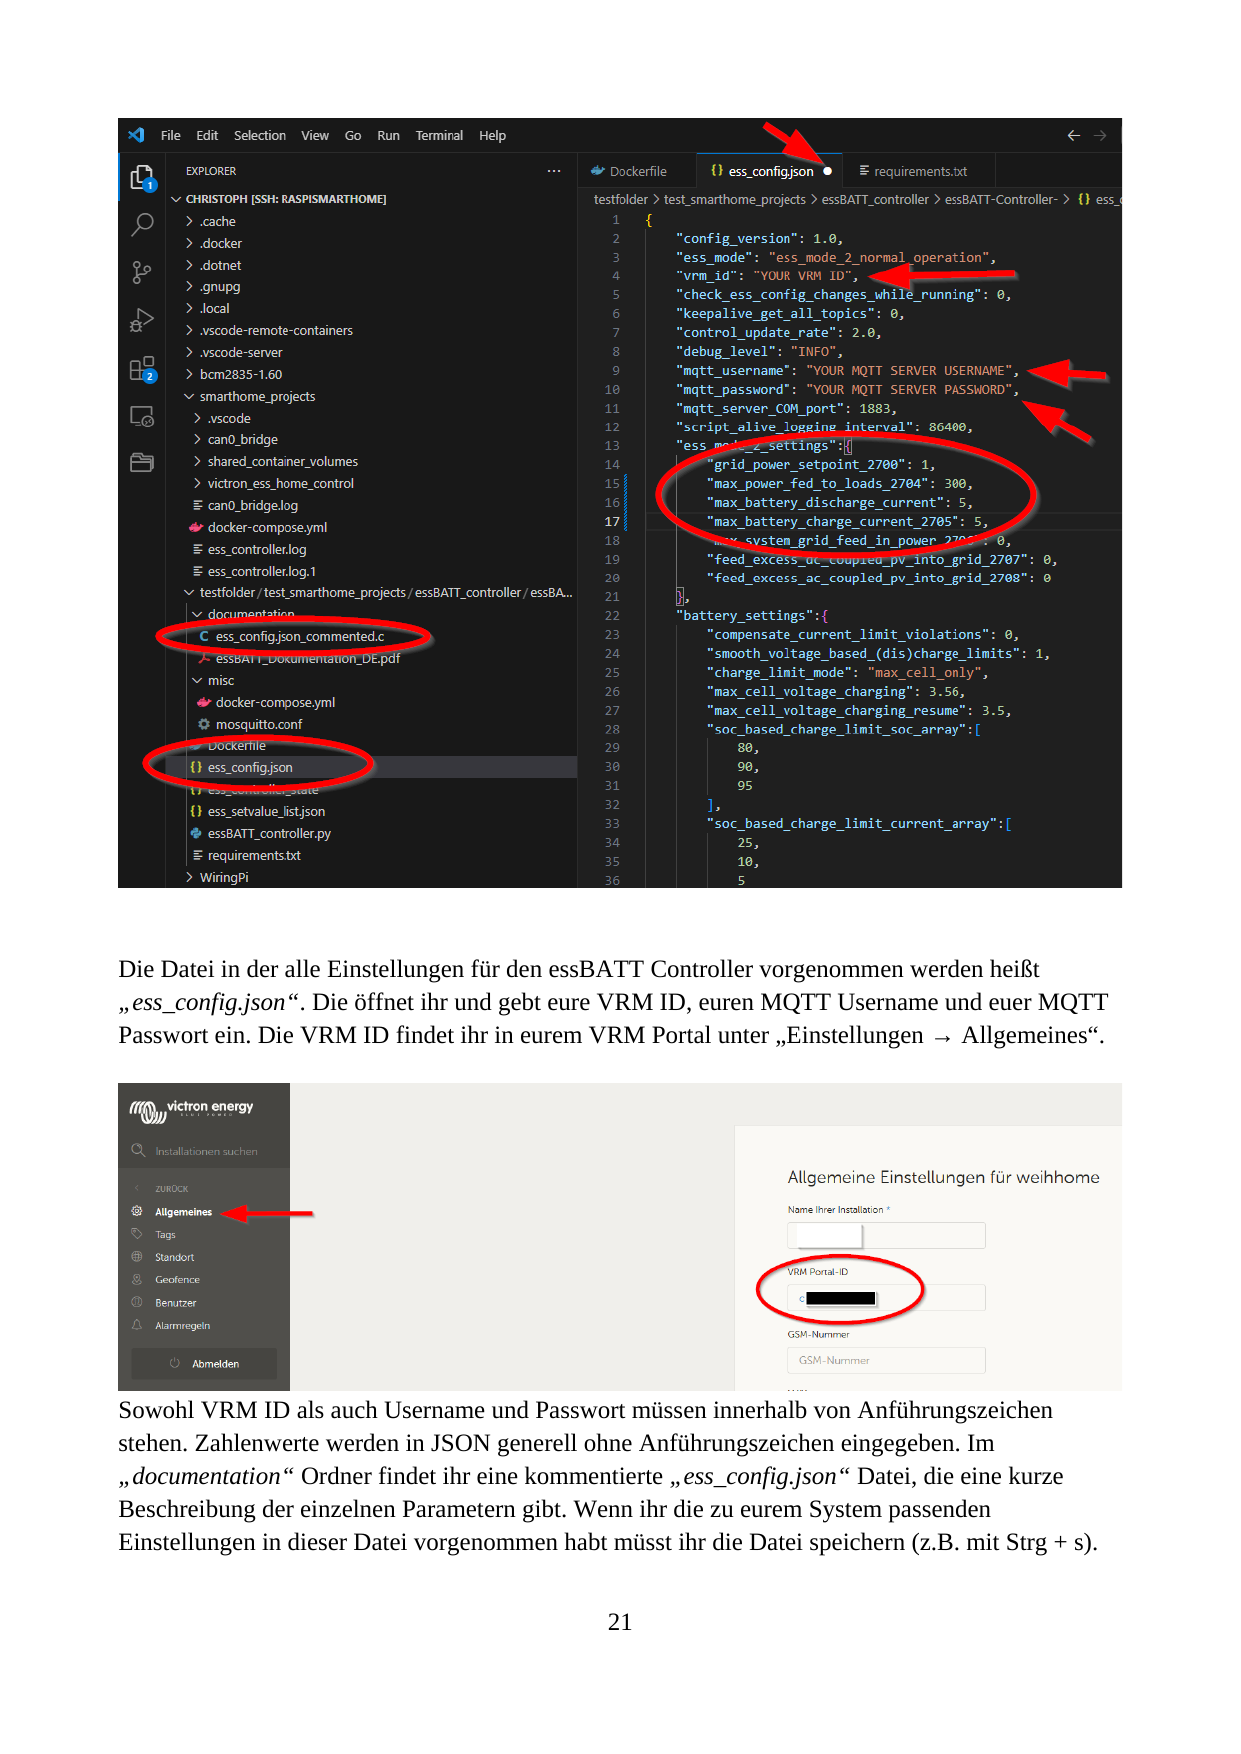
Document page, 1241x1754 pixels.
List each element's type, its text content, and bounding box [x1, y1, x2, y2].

picture [118, 1083, 1123, 1391]
text Die Datei in der alle Einstellungen für den essBATT Controller vorgenommen werden heißt „ess_config.json“. Die öffnet ihr und gebt eure VRM ID, euren MQTT Username und euer MQTT Passwort ein. Die VRM ID findet ihr in eurem VRM Portal unter „Einstellungen → Allgemeines“. [118, 954, 1122, 1049]
text Sowohl VRM ID als auch Username und Passwort müssen innerhalb von Anführungszeichen stehen. Zahlenwerte werden in JSON generell ohne Anführungszeichen eingegeben. Im „documentation“ Ordner findet ihr eine kommentierte „ess_config.json“ Datei, die eine kurze Beschreibung der einzelnen Parametern gibt. Wenn ihr die zu eurem System passenden Einstellungen in dieser Datei vorgenommen habt müsst ihr die Datei speichern (z.B. mit Strg + s). [118, 1391, 1122, 1556]
picture [118, 118, 1123, 888]
